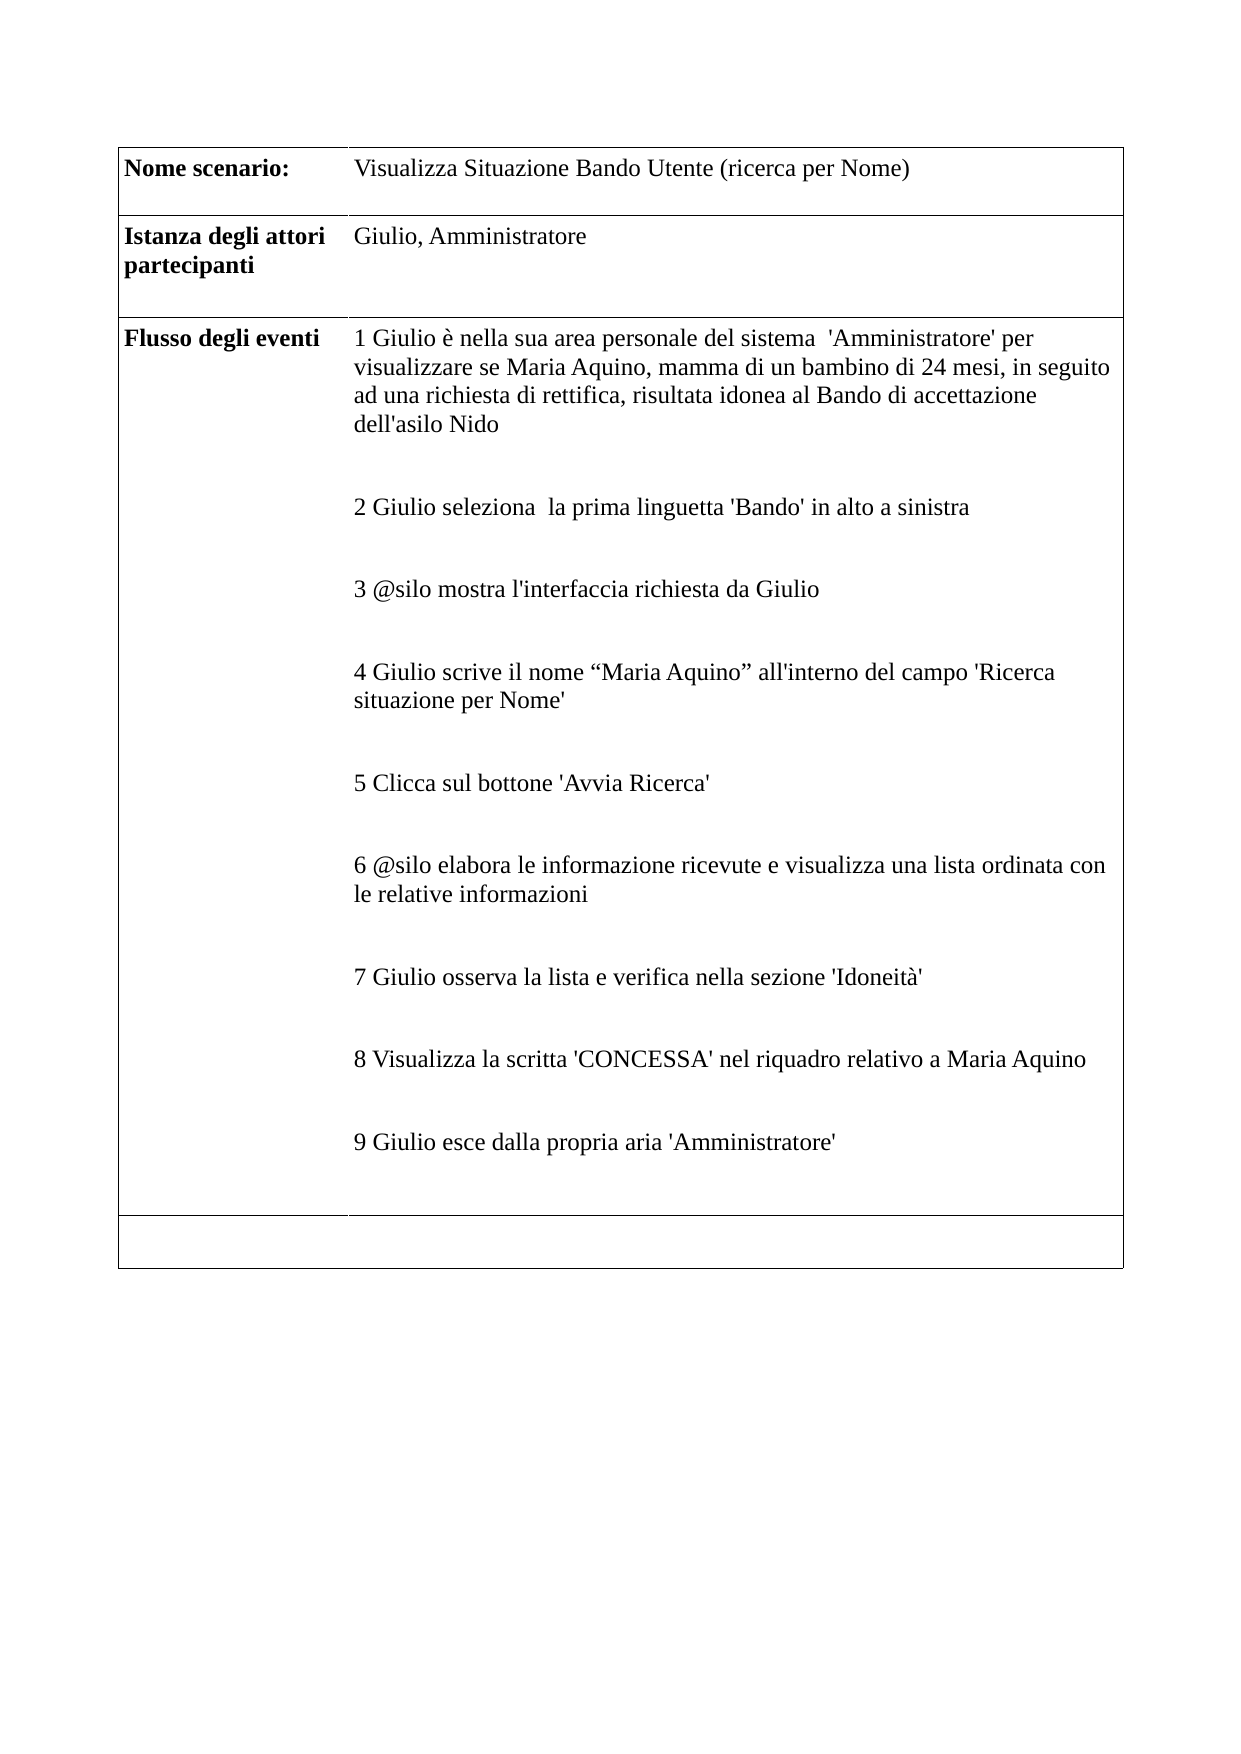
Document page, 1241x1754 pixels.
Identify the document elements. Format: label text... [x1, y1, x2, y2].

table_cell Istanza degli attori partecipanti [119, 216, 348, 317]
table_cell [349, 1216, 1123, 1268]
table_header Nome scenario: [119, 148, 348, 215]
table_header Visualizza Situazione Bando Utente (ricerca per Nome) [349, 148, 1123, 215]
table_cell 1 Giulio è nella sua area personale del sistema 'Amministratore' per visualizzare se Maria Aquino, mamma di un bambino di 24 mesi, in seguito ad una richiesta di rettifica, risultata idonea al Bando di accettazione dell'asilo Nido 2 Giulio seleziona la prima linguetta 'Bando' in alto a sinistra 3 @silo mostra l'interfaccia richiesta da Giulio 4 Giulio scrive il nome “Maria Aquino” all'interno del campo 'Ricerca situazione per Nome' 5 Clicca sul bottone 'Avvia Ricerca' 6 @silo elabora le informazione ricevute e visualizza una lista ordinata con le relative informazioni 7 Giulio osserva la lista e verifica nella sezione 'Idoneità' 8 Visualizza la scritta 'CONCESSA' nel riquadro relativo a Maria Aquino 9 Giulio esce dalla propria aria 'Amministratore' [349, 318, 1123, 1215]
table_cell [119, 1216, 348, 1268]
table_cell Flusso degli eventi [119, 318, 348, 1215]
table_cell Giulio, Amministratore [349, 216, 1123, 317]
